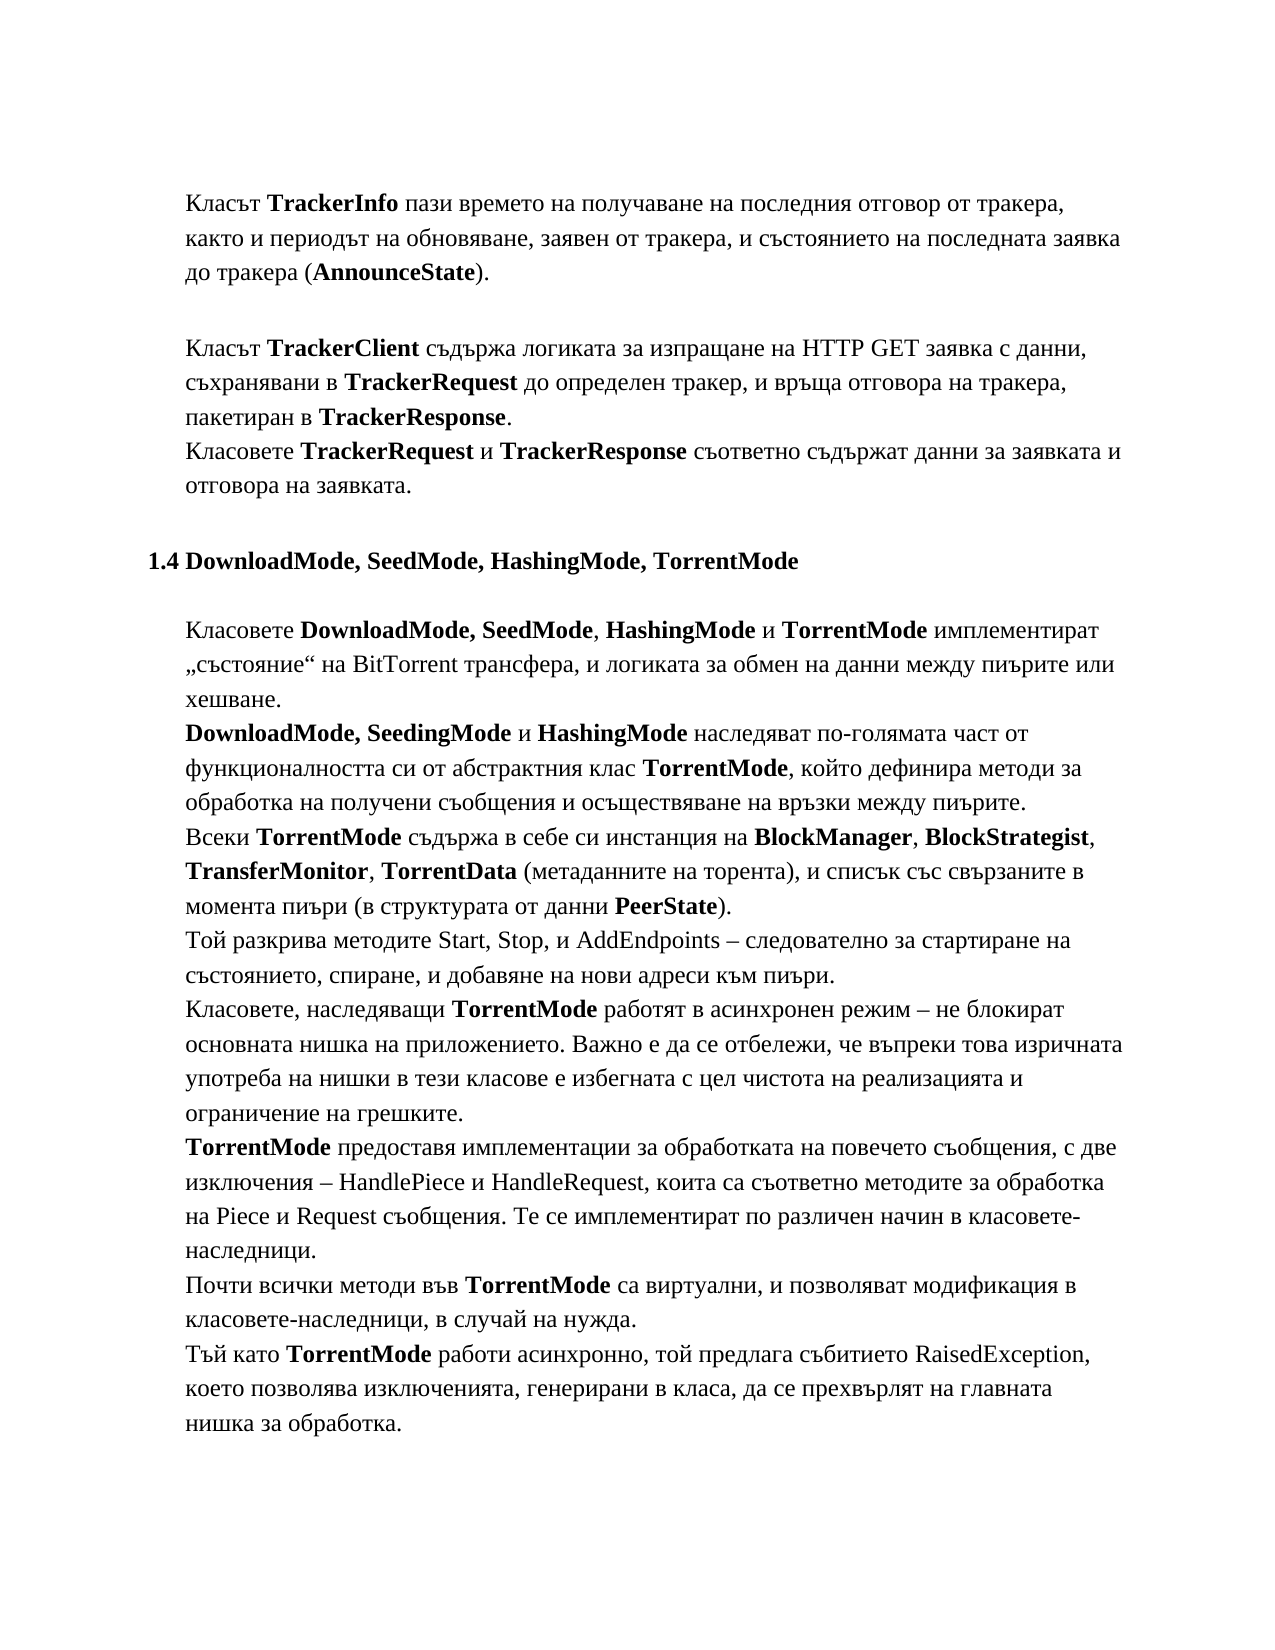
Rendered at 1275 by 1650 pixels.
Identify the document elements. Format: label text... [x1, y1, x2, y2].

list Класът TrackerClient съдържа логиката за изпращане на HTTP GET заявка с данни, съхранявани в TrackerRequest до определен тракер, и връща отговора на тракера, пакетиран в TrackerResponse. [185, 333, 1127, 430]
list Класовете DownloadMode, SeedMode, HashingMode и TorrentMode имплементират „състояние“ на BitTorrent трансфера, и логиката за обмен на данни между пиърите или хешване. [185, 615, 1127, 713]
list Класът TrackerInfo пази времето на получаване на последния отговор от тракера, както и периодът на обновяване, заявен от тракера, и състоянието на последната заявка до тракера (AnnounceState). [185, 188, 1127, 286]
list Той разкрива методите Start, Stop, и AddEndpoints – следователно за стартиране на състоянието, спиране, и добавяне на нови адреси към пиъри. [185, 925, 1127, 988]
list TorrentMode предоставя имплементации за обработката на повечето съобщения, с две изключения – HandlePiece и HandleRequest, коита са съответно методите за обработка на Piece и Request съобщения. Те се имплементират по различен начин в класовете-наследници. [185, 1132, 1127, 1264]
list Класовете, наследяващи TorrentMode работят в асинхронен режим – не блокират основната нишка на приложението. Важно е да се отбележи, че въпреки това изричната употреба на нишки в тези класове е избегната с цел чистота на реализацията и ограничение на грешките. [185, 994, 1127, 1126]
list Класовете TrackerRequest и TrackerResponse съответно съдържат данни за заявката и отговора на заявката. [185, 436, 1127, 499]
list Всеки TorrentMode съдържа в себе си инстанция на BlockManager, BlockStrategist, TransferMonitor, TorrentData (метаданните на торента), и списък със свързаните в момента пиъри (в структурата от данни PeerState). [185, 822, 1127, 919]
list DownloadMode, SeedMode, HashingMode, TorrentMode [148, 546, 1127, 575]
list DownloadMode, SeedingMode и HashingMode наследяват по-голямата част от функционалността си от абстрактния клас TorrentMode, който дефинира методи за обработка на получени съобщения и осъществяване на връзки между пиърите. [185, 718, 1127, 816]
list Почти всички методи във TorrentMode са виртуални, и позволяват модификация в класовете-наследници, в случай на нужда. [185, 1270, 1127, 1333]
list Тъй като TorrentMode работи асинхронно, той предлага събитието RaisedException, което позволява изключенията, генерирани в класа, да се прехвърлят на главната нишка за обработка. [185, 1339, 1127, 1437]
